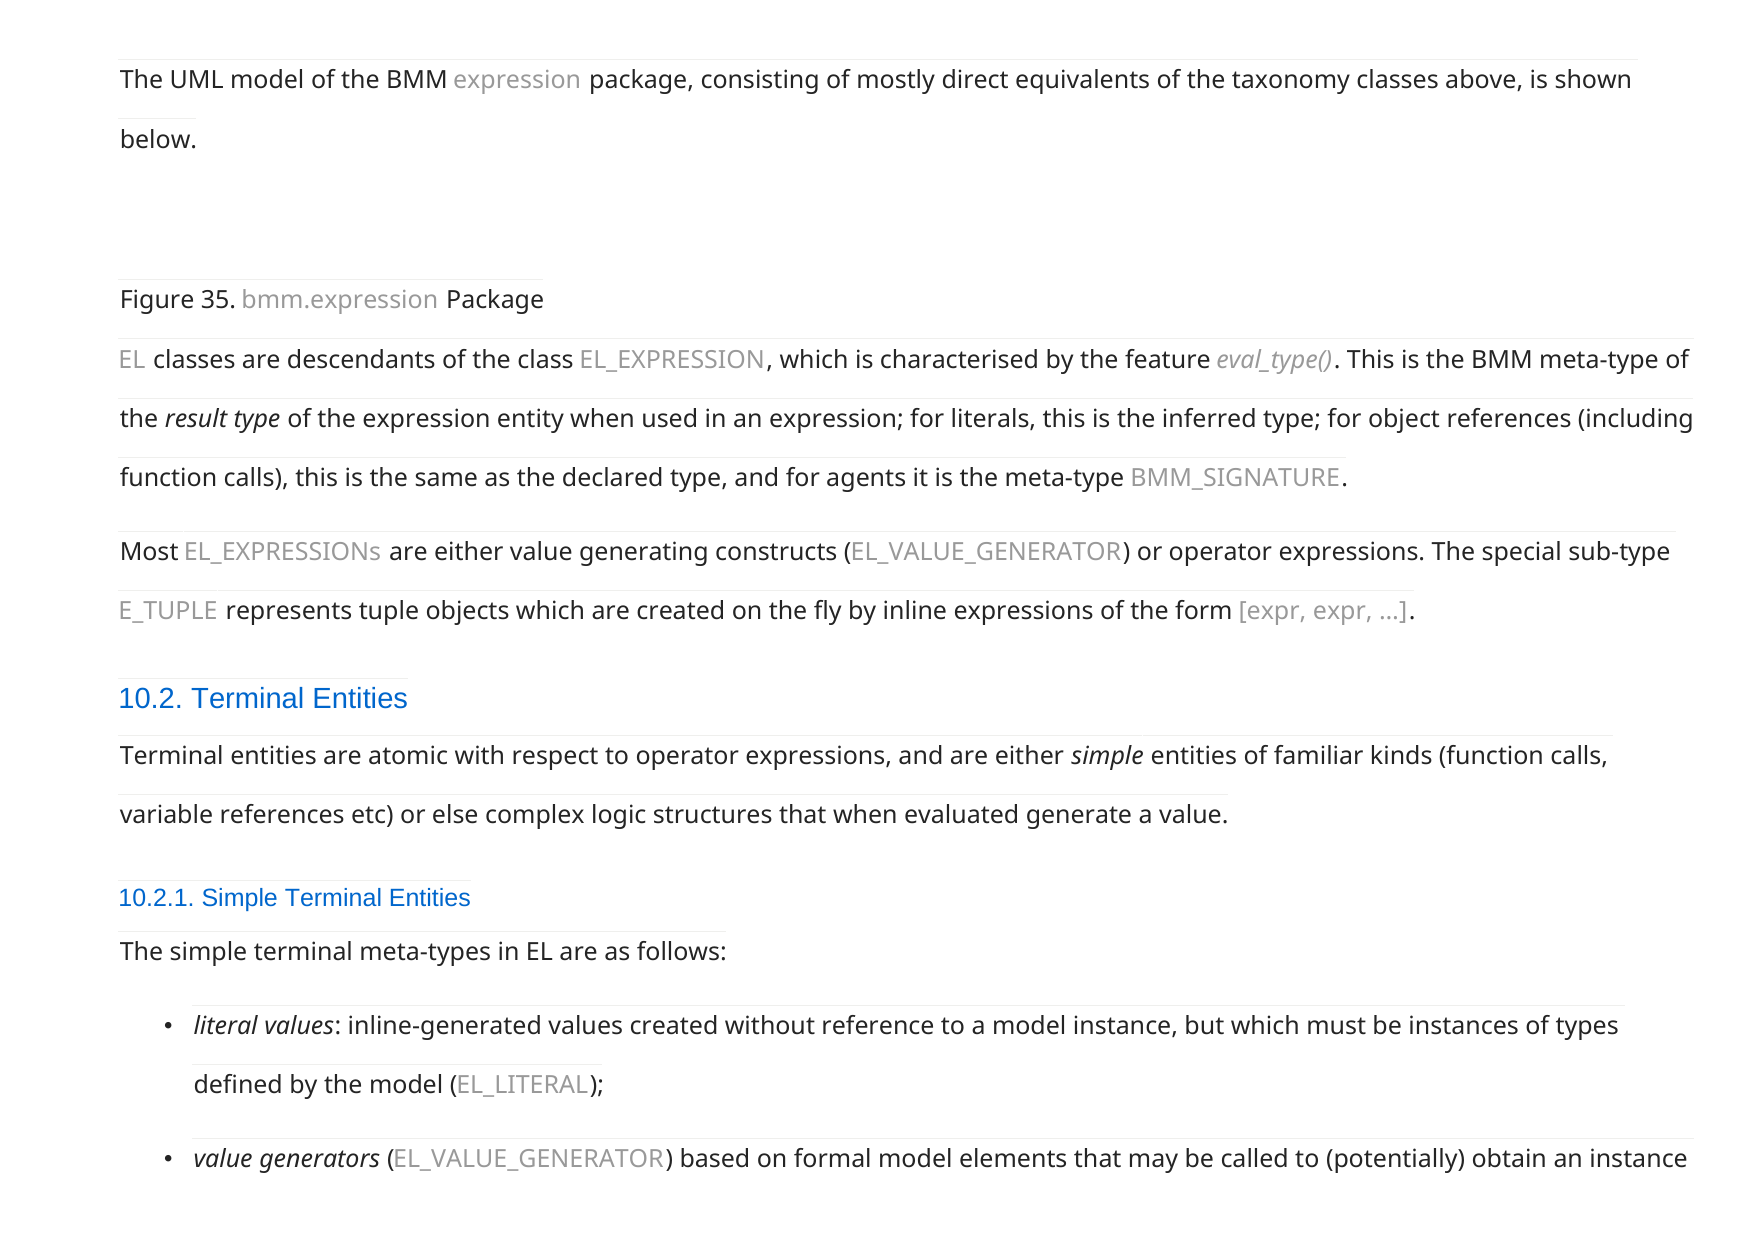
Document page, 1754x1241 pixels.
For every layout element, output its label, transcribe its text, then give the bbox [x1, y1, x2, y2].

text The simple terminal meta-types in EL are as follows: [118, 931, 1695, 968]
text The UML model of the BMM expression package, consisting of mostly direct equivalents of the taxonomy classes above, is shown below. [118, 59, 1695, 155]
list literal values: inline-generated values created without reference to a model instance, but which must be instances of types defined by the model (EL_LITERAL); [162, 1005, 1695, 1101]
text EL classes are descendants of the class EL_EXPRESSION, which is characterised by the feature eval_type(). This is the BMM meta-type of the result type of the expression entity when used in an expression; for literals, this is the inferred type; for object references (including function calls), this is the same as the declared type, and for agents it is the meta-type BMM_SIGNATURE. [118, 338, 1695, 494]
text Most EL_EXPRESSIONs are either value generating constructs (EL_VALUE_GENERATOR) or operator expressions. The special sub-type E_TUPLE represents tuple objects which are created on the fly by inline expressions of the form [expr, expr, …​]. [118, 531, 1695, 627]
subtitle 10.2.1. Simple Terminal Entities [118, 880, 1695, 912]
list value generators (EL_VALUE_GENERATOR) based on formal model elements that may be called to (potentially) obtain an instance [162, 1138, 1695, 1175]
text Figure 35. bmm.expression Package [118, 279, 1695, 316]
subtitle 10.2. Terminal Entities [118, 678, 1695, 715]
text Terminal entities are atomic with respect to operator expressions, and are either simple entities of familiar kinds (function calls, variable references etc) or else complex logic structures that when evaluated generate a value. [118, 735, 1695, 831]
